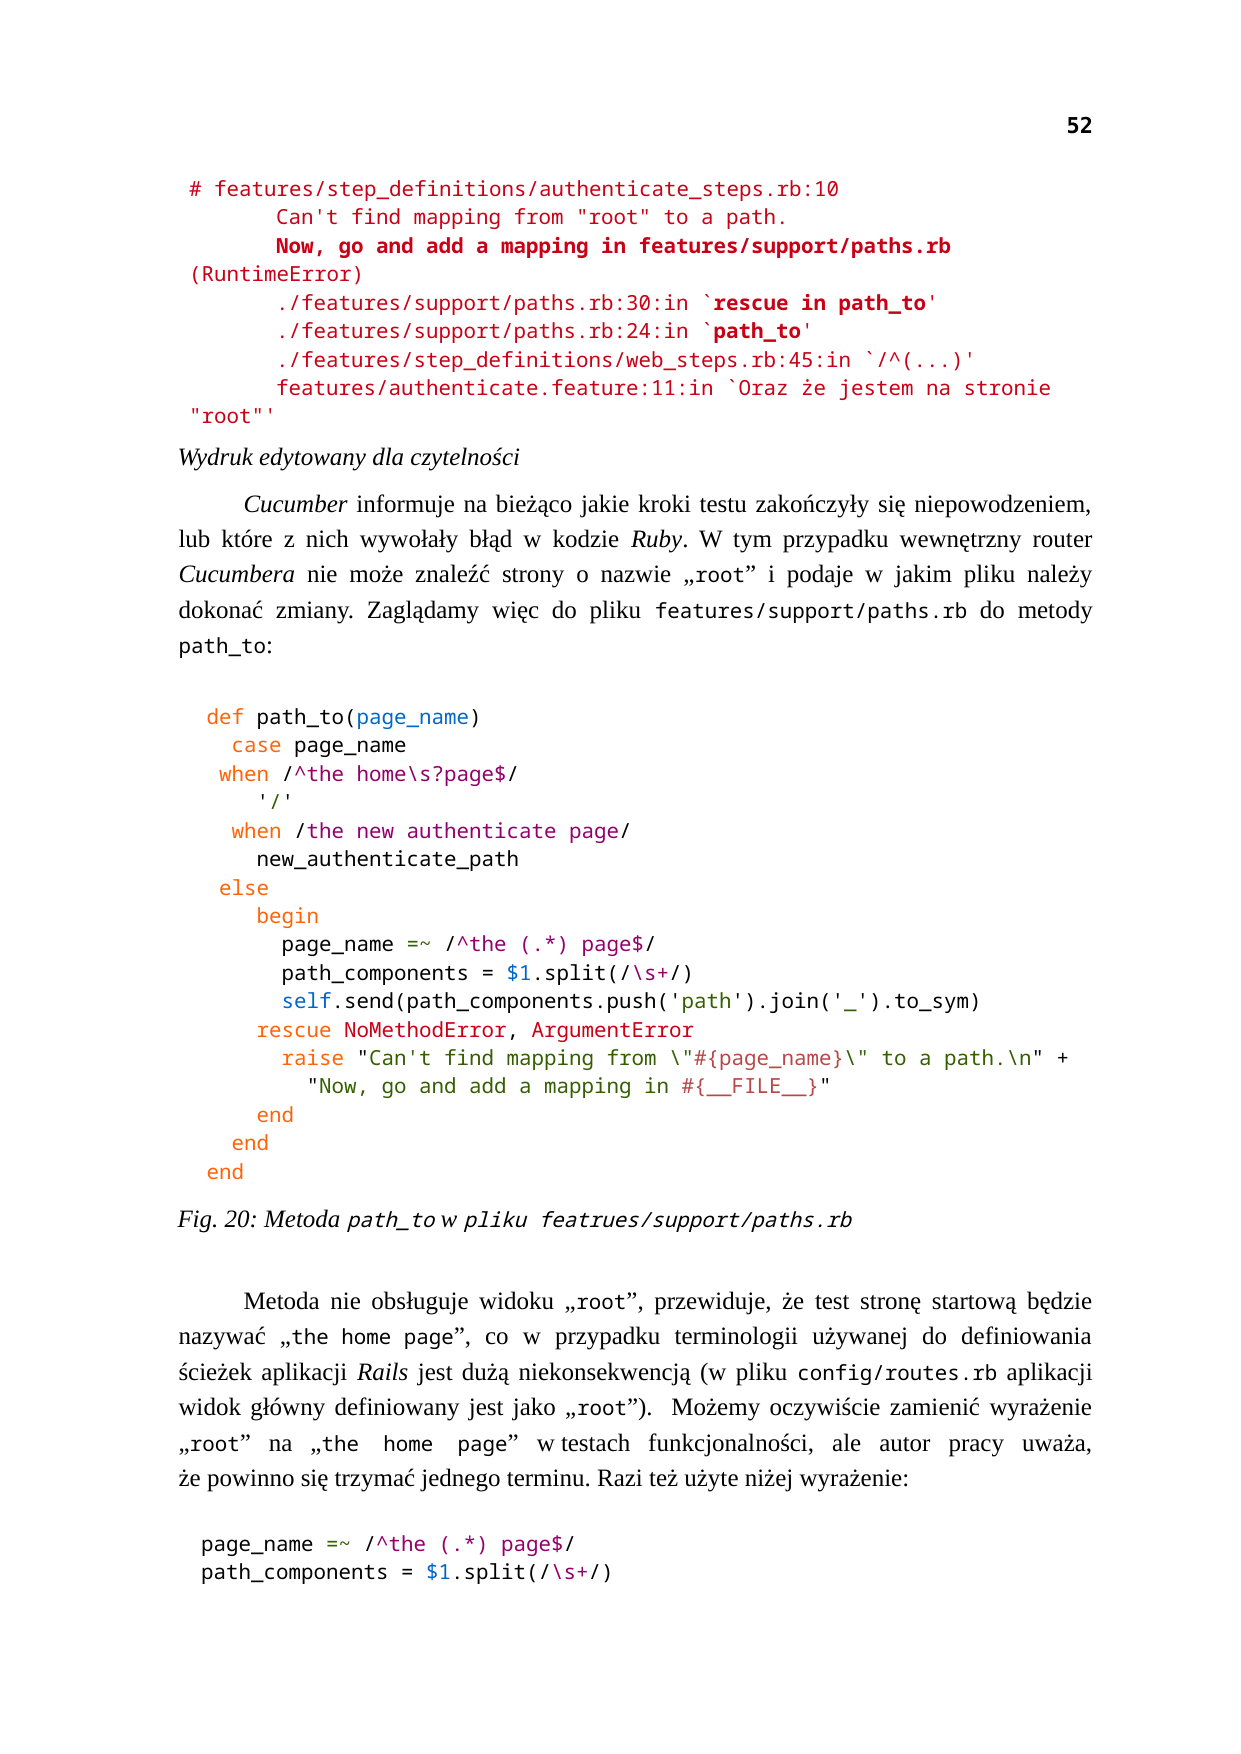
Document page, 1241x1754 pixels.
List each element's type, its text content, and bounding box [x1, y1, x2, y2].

text Wydruk edytowany dla czytelności [177, 442, 1093, 471]
table_header # features/step_definitions/authenticate_steps.rb:10 Can't find mapping from "root" to a path. Now, go and add a mapping in features/support/paths.rb (RuntimeError) ./features/support/paths.rb:30:in `rescue in path_to' ./features/support/paths.rb:24:in `path_to' ./features/step_definitions/web_steps.rb:45:in `/^(...)' features/authenticate.feature:11:in `Oraz że jestem na stronie "root"' [177, 174, 1093, 430]
text path_components = $1.split(/\s+/) [189, 1557, 1093, 1586]
text page_name =~ /^the (.*) page$/ [189, 1529, 1093, 1557]
text Fig. 20: Metoda path_to w pliku featrues/support/paths.rb [177, 1204, 1093, 1233]
text Cucumber informuje na bieżąco jakie kroki testu zakończyły się niepowodzeniem, lub które z nich wywołały błąd w kodzie Ruby. W tym przypadku wewnętrzny router Cucumbera nie może znaleźć strony o nazwie „root” i podaje w jakim pliku należy dokonać zmiany. Zaglądamy więc do pliku features/support/paths.rb do metody path_to: [178, 484, 1093, 661]
table_header def path_to(page_name) case page_name when /^the home\s?page$/ '/' when /the new authenticate page/ new_authenticate_path else begin page_name =~ /^the (.*) page$/ path_components = $1.split(/\s+/) self.send(path_components.push('path').join('_').to_sym) rescue NoMethodError, ArgumentError raise "Can't find mapping from \"#{page_name}\" to a path.\n" + "Now, go and add a mapping in #{__FILE__}" end end end [177, 696, 1093, 1191]
text Metoda nie obsługuje widoku „root”, przewiduje, że test stronę startową będzie nazywać „the home page”, co w przypadku terminologii używanej do definiowania ścieżek aplikacji Rails jest dużą niekonsekwencją (w pliku config/routes.rb aplikacji widok główny definiowany jest jako „root”). Możemy oczywiście zamienić wyrażenie „root” na „the home page” w testach funkcjonalności, ale autor pracy uważa, że powinno się trzymać jednego terminu. Razi też użyte niżej wyrażenie: [178, 1281, 1093, 1493]
